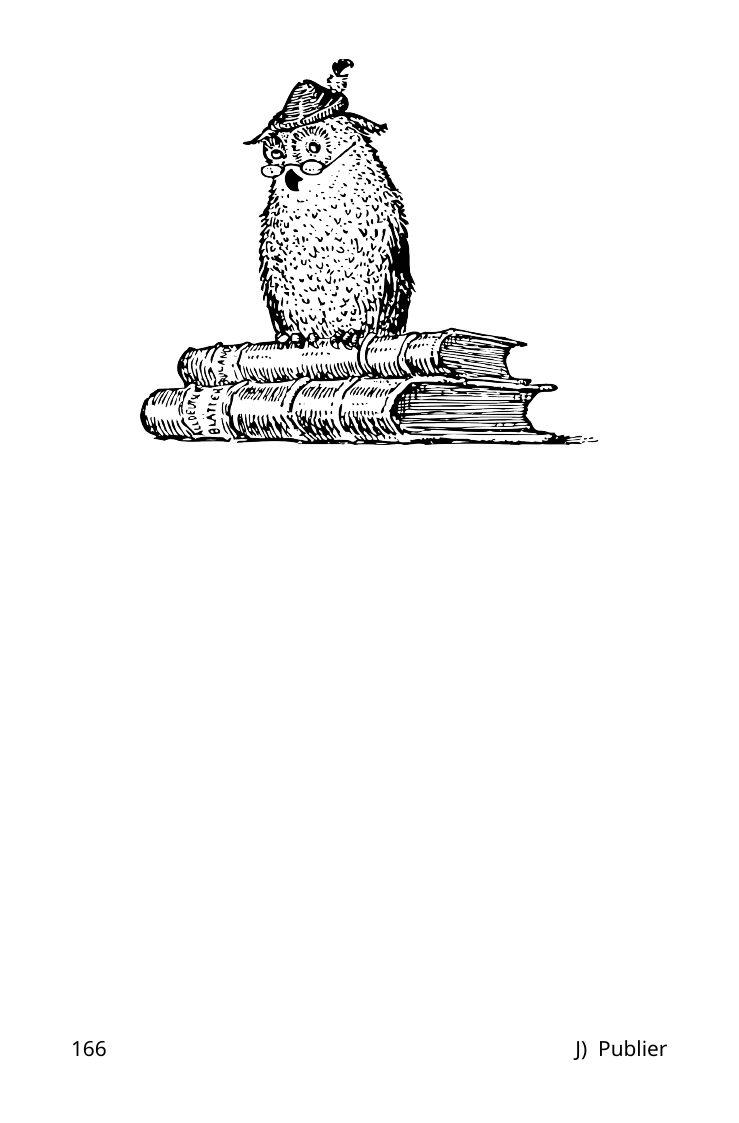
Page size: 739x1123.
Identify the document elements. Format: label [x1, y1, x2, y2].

picture [140, 59, 599, 445]
